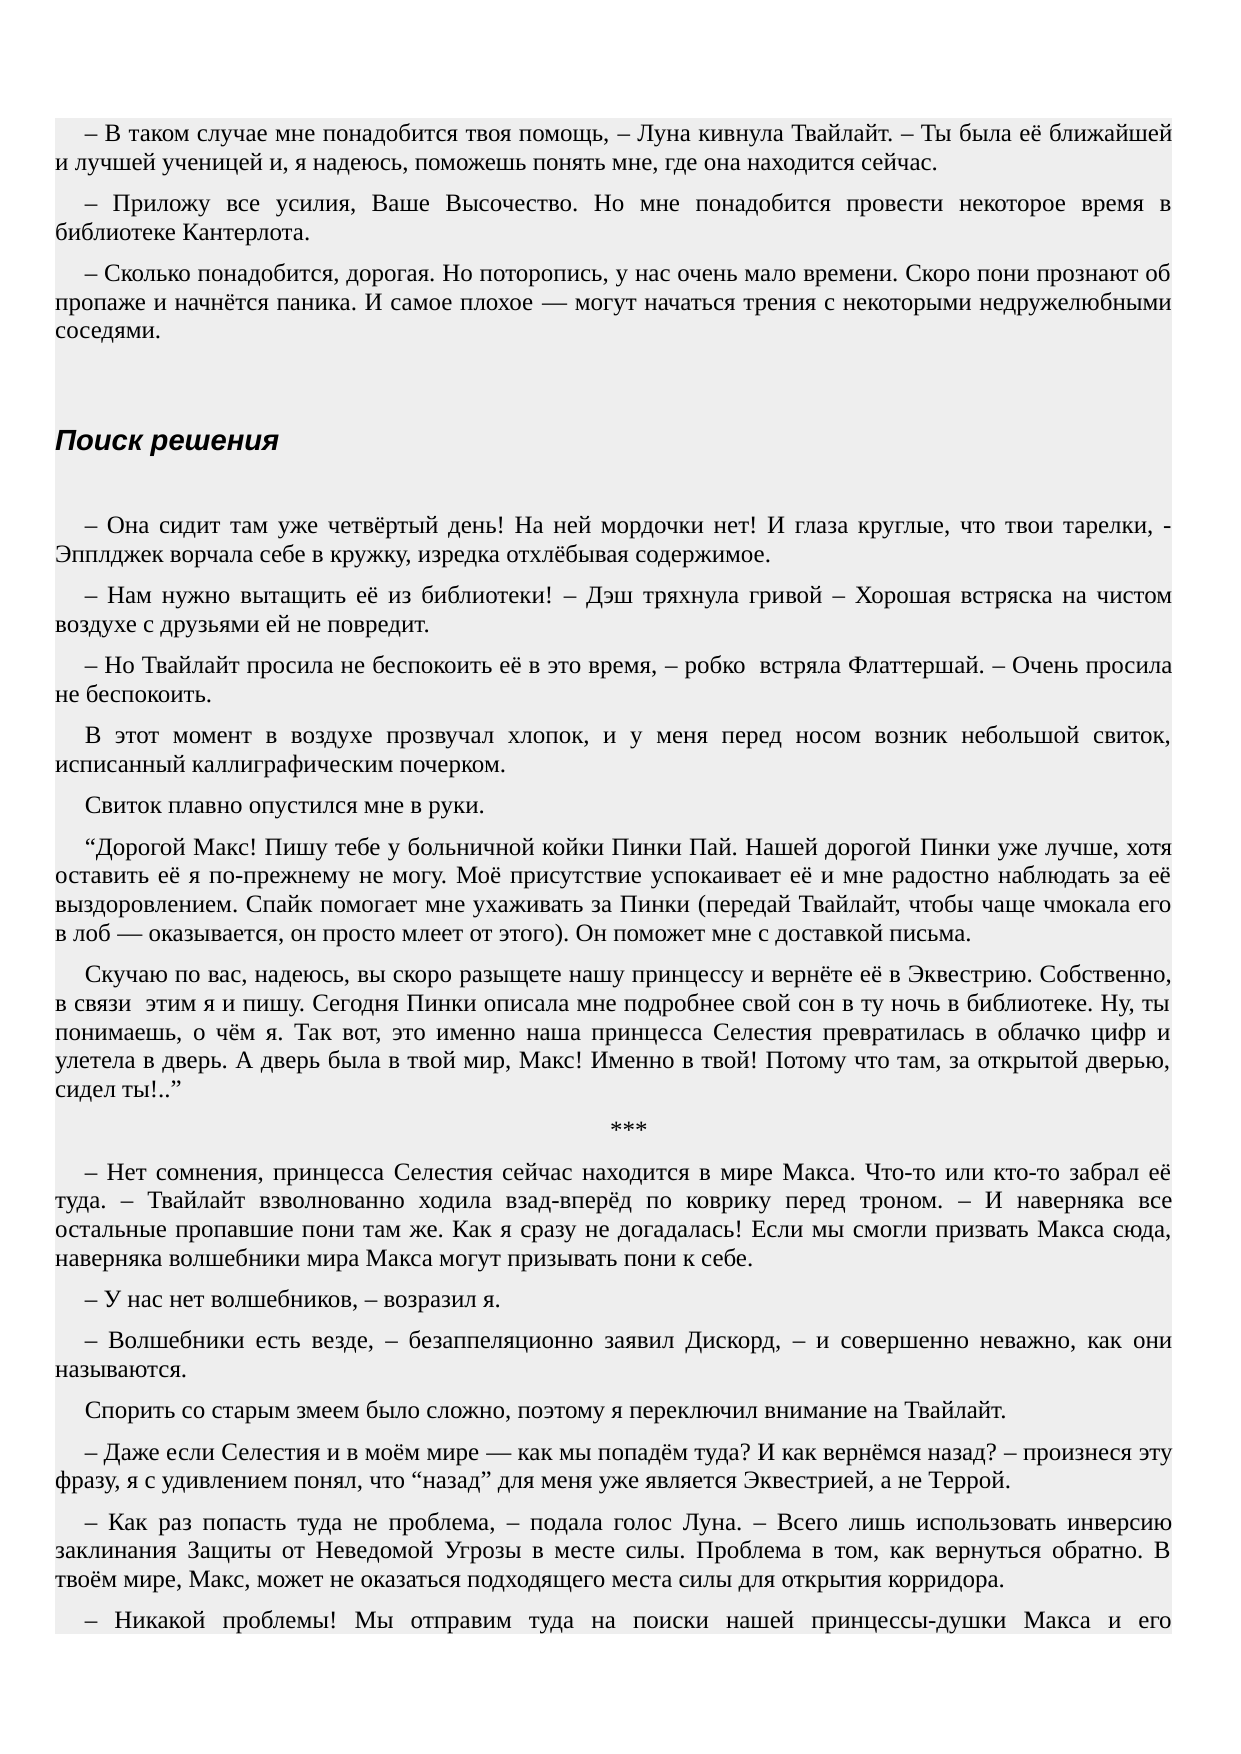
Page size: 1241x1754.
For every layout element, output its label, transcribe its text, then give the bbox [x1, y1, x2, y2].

text – Сколько понадобится, дорогая. Но поторопись, у нас очень мало времени. Скоро пони прознают об пропаже и начнётся паника. И самое плохое — могут начаться трения с некоторыми недружелюбными соседями. [55, 258, 1172, 344]
text – Нет сомнения, принцесса Селестия сейчас находится в мире Макса. Что-то или кто-то забрал её туда. – Твайлайт взволнованно ходила взад-вперёд по коврику перед троном. – И наверняка все остальные пропавшие пони там же. Как я сразу не догадалась! Если мы смогли призвать Макса сюда, наверняка волшебники мира Макса могут призывать пони к себе. [55, 1157, 1172, 1272]
text – Нам нужно вытащить её из библиотеки! – Дэш тряхнула гривой – Хорошая встряска на чистом воздухе с друзьями ей не повредит. [55, 580, 1172, 638]
text – Как раз попасть туда не проблема, – подала голос Луна. – Всего лишь использовать инверсию заклинания Защиты от Неведомой Угрозы в месте силы. Проблема в том, как вернуться обратно. В твоём мире, Макс, может не оказаться подходящего места силы для открытия корридора. [55, 1507, 1172, 1593]
text В этот момент в воздухе прозвучал хлопок, и у меня перед носом возник небольшой свиток, исписанный каллиграфическим почерком. [55, 720, 1172, 778]
text Свиток плавно опустился мне в руки. [55, 790, 1172, 819]
text *** [55, 1115, 1172, 1144]
text – Приложу все усилия, Ваше Высочество. Но мне понадобится провести некоторое время в библиотеке Кантерлота. [55, 188, 1172, 246]
text Скучаю по вас, надеюсь, вы скоро разыщете нашу принцессу и вернёте её в Эквестрию. Собственно, в связи этим я и пишу. Сегодня Пинки описала мне подробнее свой сон в ту ночь в библиотеке. Ну, ты понимаешь, о чём я. Так вот, это именно наша принцесса Селестия превратилась в облачко цифр и улетела в дверь. А дверь была в твой мир, Макс! Именно в твой! Потому что там, за открытой дверью, сидел ты!..” [55, 959, 1172, 1103]
text – Даже если Селестия и в моём мире — как мы попадём туда? И как вернёмся назад? – произнеся эту фразу, я с удивлением понял, что “назад” для меня уже является Эквестрией, а не Террой. [55, 1437, 1172, 1494]
subtitle Поиск решения [55, 423, 1172, 457]
text – Никакой проблемы! Мы отправим туда на поиски нашей принцессы-душки Макса и его [55, 1605, 1172, 1634]
text “Дорогой Макс! Пишу тебе у больничной койки Пинки Пай. Нашей дорогой Пинки уже лучше, хотя оставить её я по-прежнему не могу. Моё присутствие успокаивает её и мне радостно наблюдать за её выздоровлением. Спайк помогает мне ухаживать за Пинки (передай Твайлайт, чтобы чаще чмокала его в лоб — оказывается, он просто млеет от этого). Он поможет мне с доставкой письма. [55, 832, 1172, 947]
text – Но Твайлайт просила не беспокоить её в это время, – робко встряла Флаттершай. – Очень просила не беспокоить. [55, 650, 1172, 708]
text – У нас нет волшебников, – возразил я. [55, 1284, 1172, 1313]
text – Она сидит там уже четвёртый день! На ней мордочки нет! И глаза круглые, что твои тарелки, - Эпплджек ворчала себе в кружку, изредка отхлёбывая содержимое. [55, 510, 1172, 568]
text – В таком случае мне понадобится твоя помощь, – Луна кивнула Твайлайт. – Ты была её ближайшей и лучшей ученицей и, я надеюсь, поможешь понять мне, где она находится сейчас. [55, 118, 1172, 176]
text Спорить со старым змеем было сложно, поэтому я переключил внимание на Твайлайт. [55, 1395, 1172, 1424]
text – Волшебники есть везде, – безаппеляционно заявил Дискорд, – и совершенно неважно, как они называются. [55, 1325, 1172, 1383]
